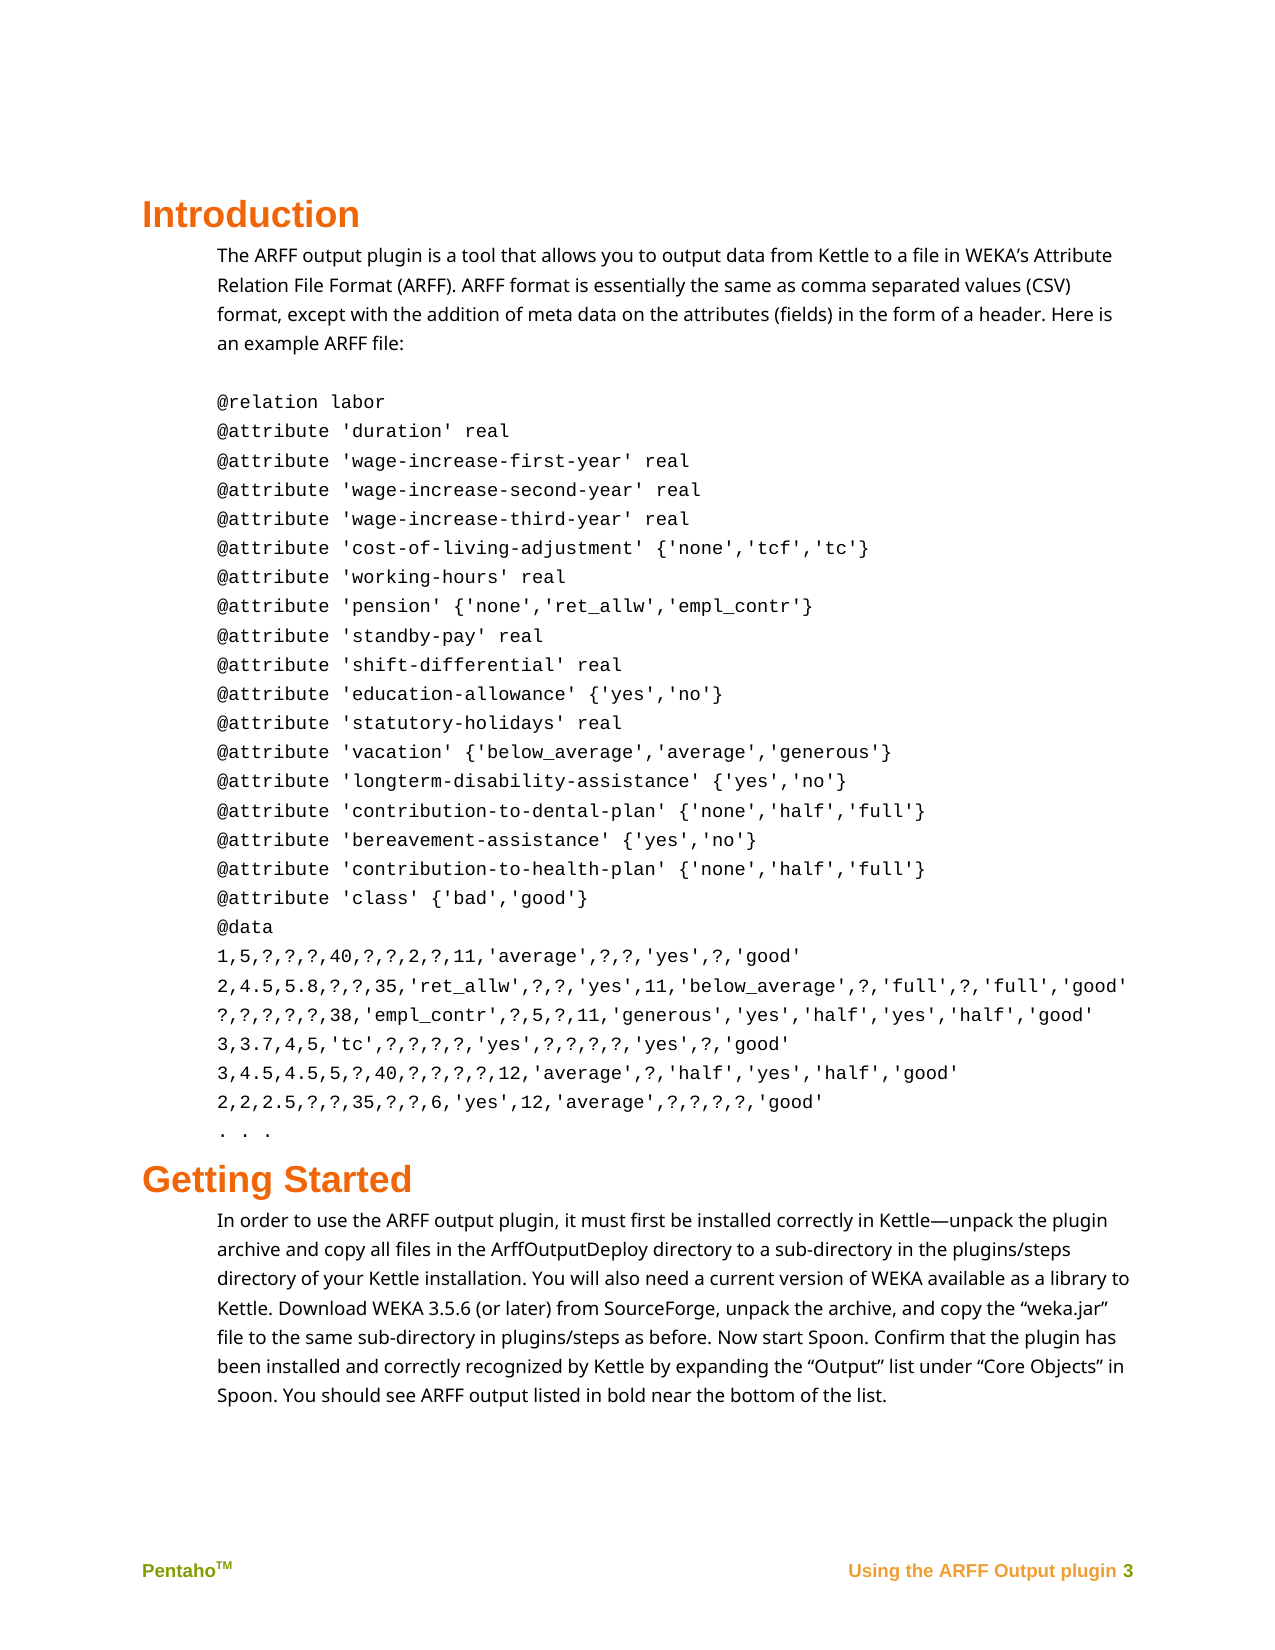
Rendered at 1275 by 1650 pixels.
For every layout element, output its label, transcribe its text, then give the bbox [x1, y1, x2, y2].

text . . . [142, 1114, 1133, 1144]
text 2,4.5,5.8,?,?,35,'ret_allw',?,?,'yes',11,'below_average',?,'full',?,'full','good' [217, 969, 1133, 998]
text @attribute 'vacation' {'below_average','average','generous'} [217, 735, 1133, 764]
text @attribute 'longterm-disability-assistance' {'yes','no'} [217, 764, 1133, 794]
text @attribute 'pension' {'none','ret_allw','empl_contr'} [217, 589, 1133, 619]
text @attribute 'class' {'bad','good'} [217, 881, 1133, 910]
text @relation labor [217, 385, 1133, 414]
text 3,3.7,4,5,'tc',?,?,?,?,'yes',?,?,?,?,'yes',?,'good' [217, 1027, 1133, 1056]
text 1,5,?,?,?,40,?,?,2,?,11,'average',?,?,'yes',?,'good' [217, 939, 1133, 969]
text @attribute 'contribution-to-dental-plan' {'none','half','full'} [217, 794, 1133, 823]
subtitle Introduction [142, 204, 1133, 233]
text @attribute 'bereavement-assistance' {'yes','no'} [217, 823, 1133, 852]
text @attribute 'standby-pay' real [217, 619, 1133, 648]
text @attribute 'wage-increase-second-year' real [217, 473, 1133, 502]
text @attribute 'wage-increase-third-year' real [217, 502, 1133, 531]
text ?,?,?,?,?,38,'empl_contr',?,5,?,11,'generous','yes','half','yes','half','good' [217, 998, 1133, 1027]
subtitle Getting Started [142, 1169, 1133, 1198]
text @attribute 'duration' real [217, 414, 1133, 444]
text @attribute 'wage-increase-first-year' real [217, 444, 1133, 473]
text @attribute 'contribution-to-health-plan' {'none','half','full'} [217, 852, 1133, 881]
text The ARFF output plugin is a tool that allows you to output data from Kettle to a file in WEKA’s Attribute Relation File Format (ARFF). ARFF format is essentially the same as comma separated values (CSV) format, except with the addition of meta data on the attributes (fields) in the form of a header. Here is an example ARFF file: [217, 239, 1133, 356]
text @data [217, 910, 1133, 939]
text @attribute 'statutory-holidays' real [217, 706, 1133, 735]
text In order to use the ARFF output plugin, it must first be installed correctly in Kettle—unpack the plugin archive and copy all files in the ArffOutputDeploy directory to a sub-directory in the plugins/steps directory of your Kettle installation. You will also need a current version of WEKA available as a library to Kettle. Download WEKA 3.5.6 (or later) from SourceForge, unpack the archive, and copy the “weka.jar” file to the same sub-directory in plugins/steps as before. Now start Spoon. Confirm that the plugin has been installed and correctly recognized by Kettle by expanding the “Output” list under “Core Objects” in Spoon. You should see ARFF output listed in bold near the bottom of the list. [217, 1204, 1133, 1408]
text @attribute 'working-hours' real [217, 560, 1133, 589]
text @attribute 'cost-of-living-adjustment' {'none','tcf','tc'} [217, 531, 1133, 560]
text 2,2,2.5,?,?,35,?,?,6,'yes',12,'average',?,?,?,?,'good' [217, 1085, 1133, 1114]
text @attribute 'education-allowance' {'yes','no'} [217, 677, 1133, 706]
text 3,4.5,4.5,5,?,40,?,?,?,?,12,'average',?,'half','yes','half','good' [217, 1056, 1133, 1085]
text @attribute 'shift-differential' real [217, 648, 1133, 677]
